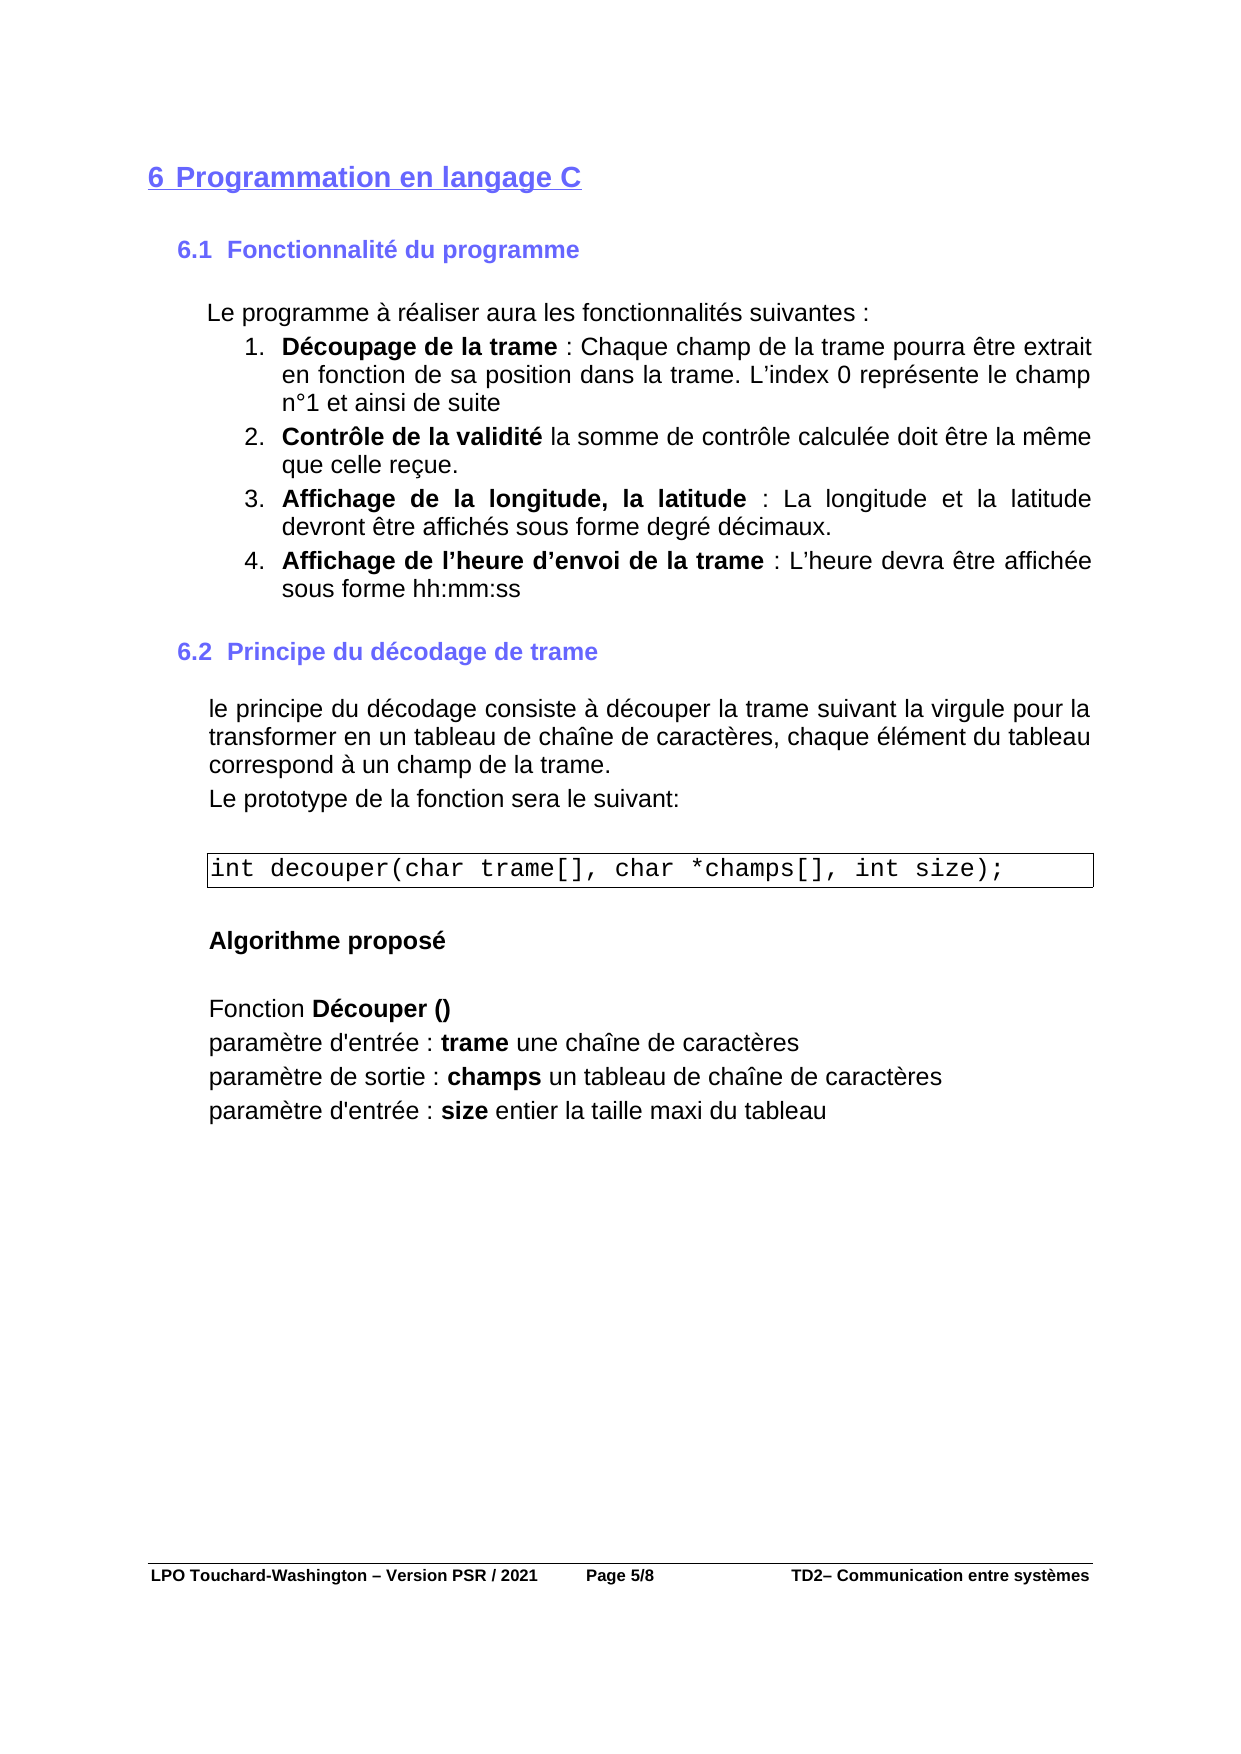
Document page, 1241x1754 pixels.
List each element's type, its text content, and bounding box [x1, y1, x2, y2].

subtitle Fonctionnalité du programme [177, 236, 1033, 263]
list Affichage de la longitude, la latitude : La longitude et la latitude devront être affichés sous forme degré décimaux. [244, 484, 1093, 541]
text Algorithme proposé [208, 927, 1093, 955]
text paramètre d'entrée : size entier la taille maxi du tableau [208, 1097, 1093, 1124]
list Affichage de l’heure d’envoi de la trame : L’heure devra être affichée sous forme hh:mm:ss [244, 547, 1093, 603]
list Contrôle de la validité la somme de contrôle calculée doit être la même que celle reçue. [244, 423, 1093, 479]
text Le programme à réaliser aura les fonctionnalités suivantes : [207, 299, 1093, 327]
text Fonction Découper () [208, 995, 1093, 1023]
text Le prototype de la fonction sera le suivant: [208, 785, 1093, 813]
text paramètre de sortie : champs un tableau de chaîne de caractères [208, 1063, 1093, 1091]
subtitle Principe du décodage de trame [177, 638, 1033, 666]
text int decouper(char trame[], char *champs[], int size); [208, 854, 1093, 887]
text le principe du décodage consiste à découper la trame suivant la virgule pour la transformer en un tableau de chaîne de caractères, chaque élément du tableau correspond à un champ de la trame. [208, 695, 1093, 779]
subtitle Programmation en langage C [148, 161, 1093, 193]
text paramètre d'entrée : trame une chaîne de caractères [208, 1029, 1093, 1057]
list Découpage de la trame : Chaque champ de la trame pourra être extrait en fonction de sa position dans la trame. L’index 0 représente le champ n°1 et ainsi de suite [244, 333, 1093, 417]
